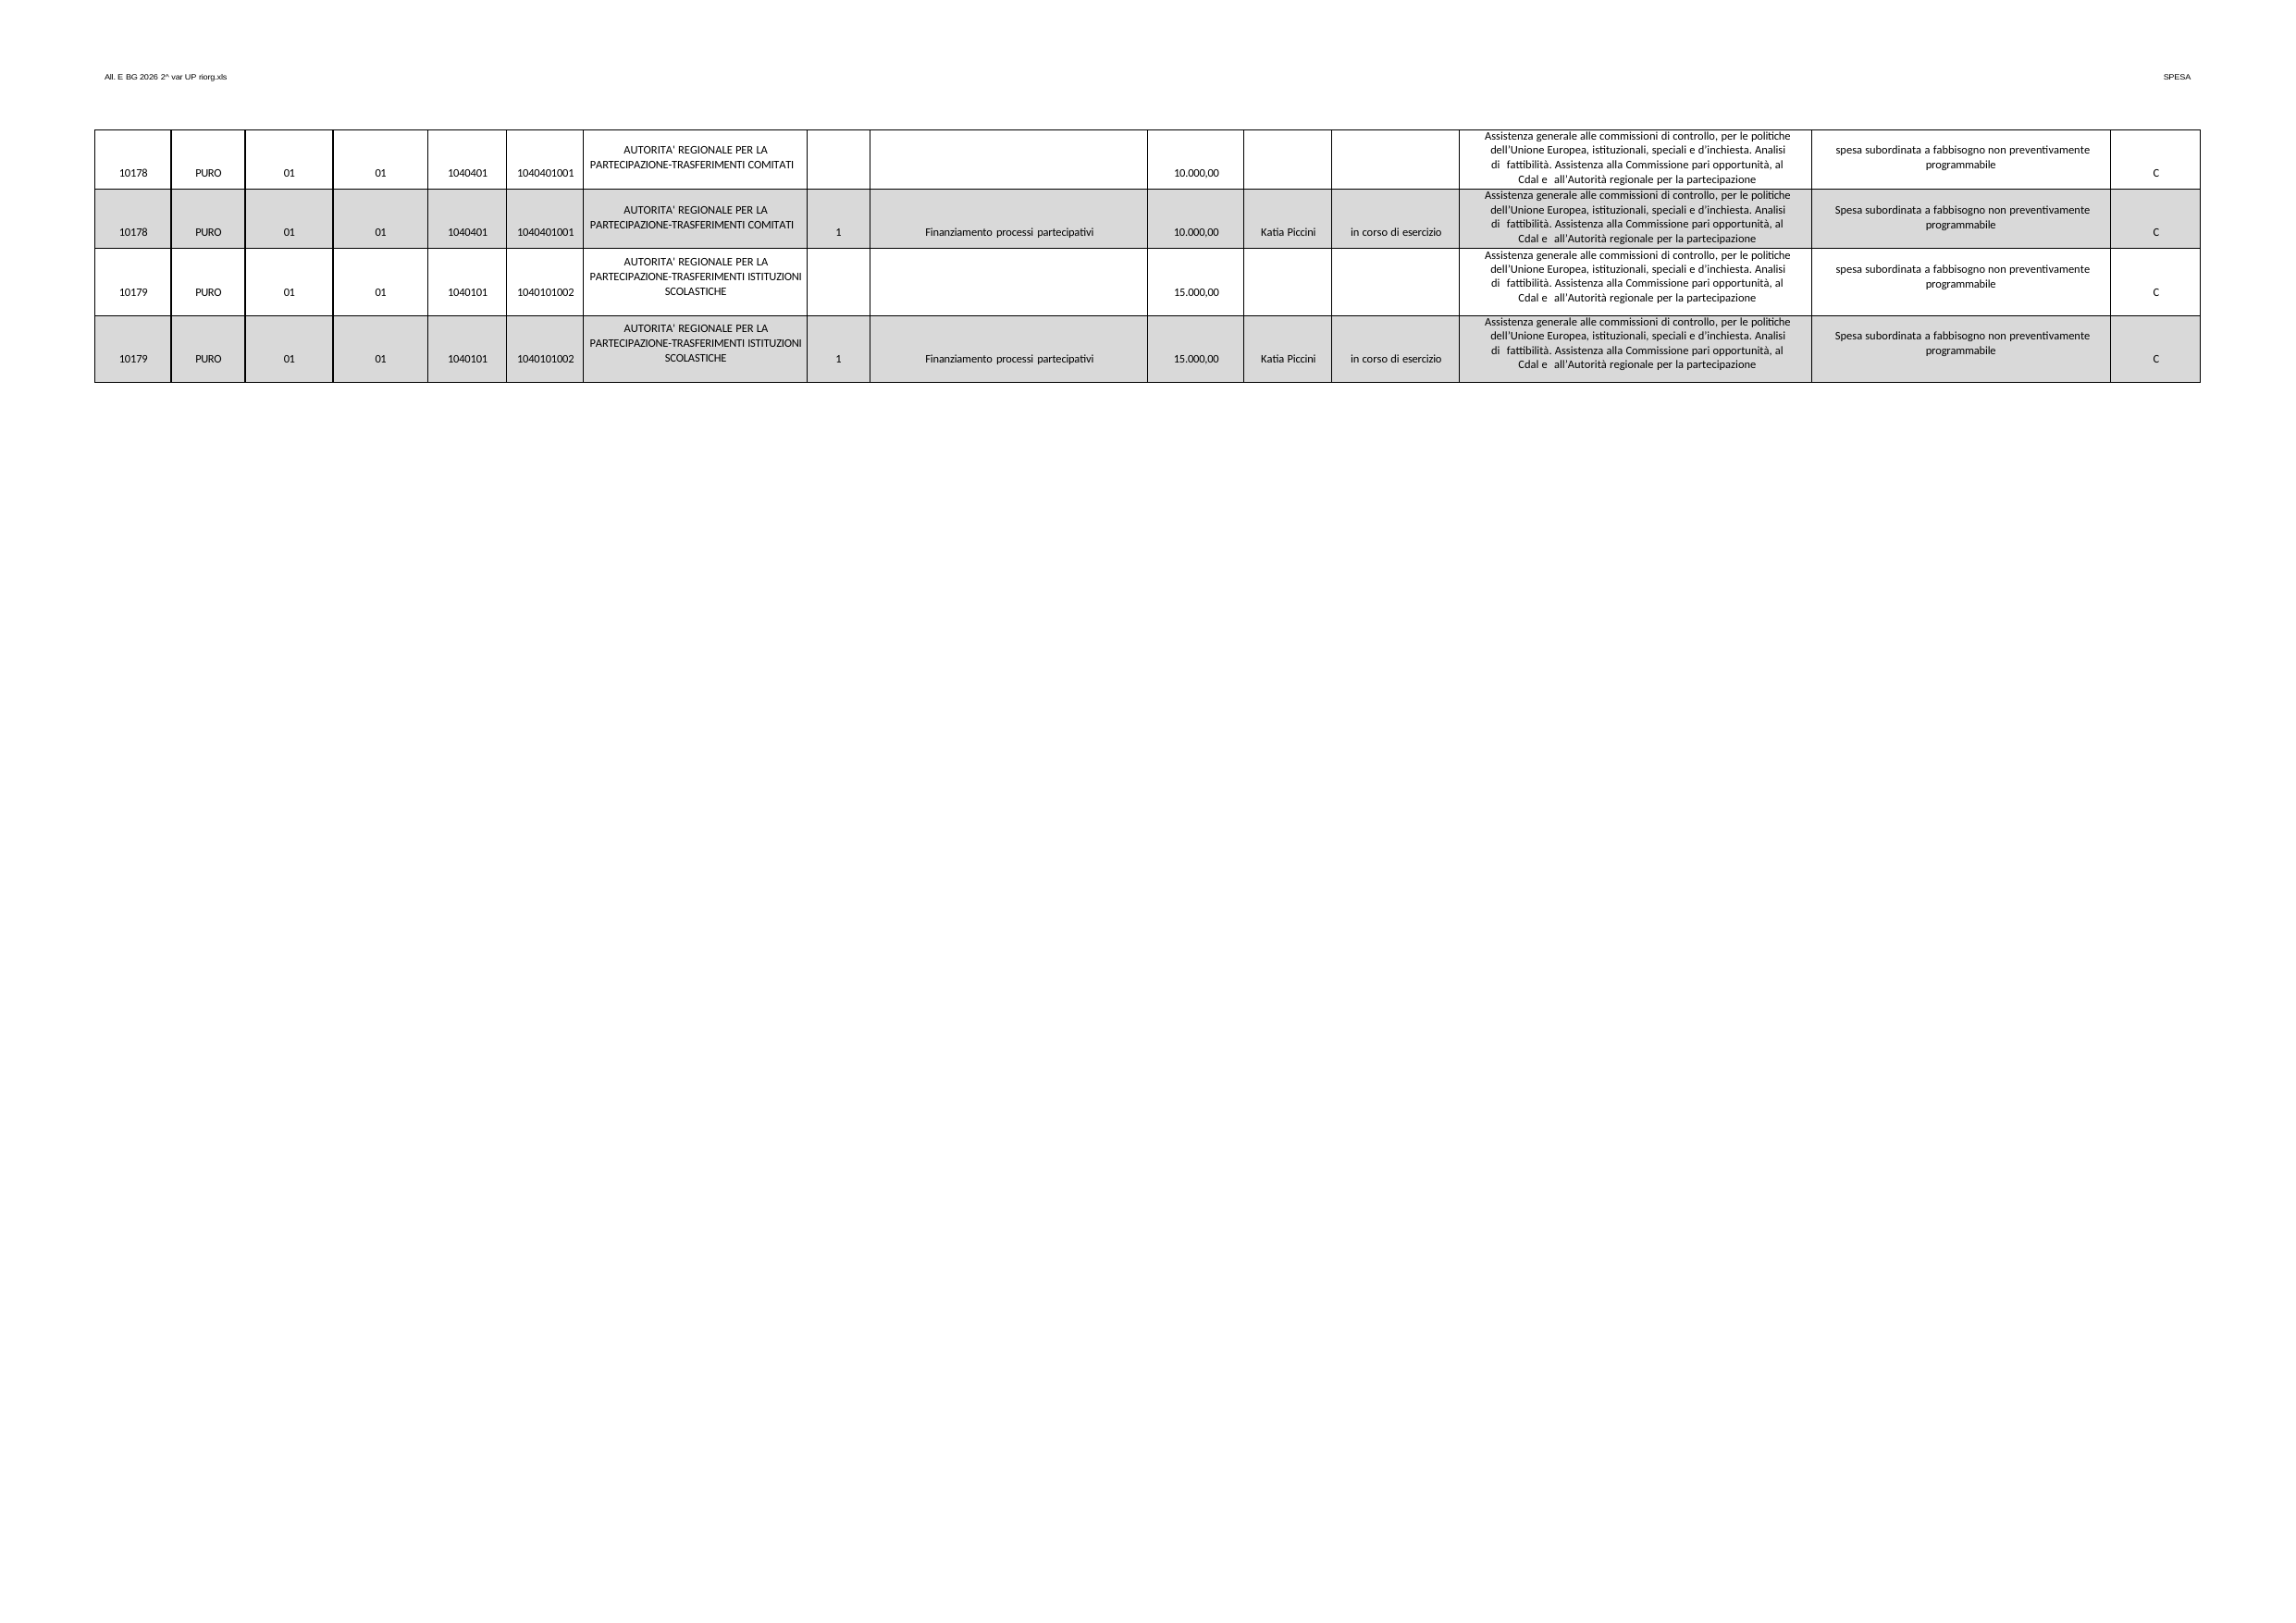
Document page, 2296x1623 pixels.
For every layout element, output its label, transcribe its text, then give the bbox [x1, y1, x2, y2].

table_cell 1040101 [428, 249, 506, 315]
table_cell Assistenza generale alle commissioni di controllo, per le politiche dell’Unione Europea, istituzionali, speciali e d’inchiesta. Analisi di fattibilità. Assistenza alla Commissione pari opportunità, al Cdal e all’Autorità regionale per la partecipazione [1460, 190, 1811, 248]
table_cell Finanziamento processi partecipativi [870, 190, 1147, 248]
table_cell Finanziamento processi partecipativi [870, 316, 1147, 382]
table_cell spesa subordinata a fabbisogno non preventivamente programmabile [1812, 249, 2110, 315]
table_cell Spesa subordinata a fabbisogno non preventivamente programmabile [1812, 316, 2110, 382]
table_cell C [2111, 130, 2200, 189]
table_cell 01 [246, 130, 332, 189]
table_cell Katia Piccini [1244, 190, 1331, 248]
table_cell 01 [246, 316, 332, 382]
table_cell C [2111, 316, 2200, 382]
table_cell 01 [334, 249, 427, 315]
table_cell AUTORITA' REGIONALE PER LA PARTECIPAZIONE-TRASFERIMENTI COMITATI [584, 190, 807, 248]
table_cell [870, 130, 1147, 189]
table_cell Spesa subordinata a fabbisogno non preventivamente programmabile [1812, 190, 2110, 248]
table_cell 01 [334, 130, 427, 189]
table_cell 1040401 [428, 190, 506, 248]
table_cell [1332, 249, 1459, 315]
table_cell 1040401 [428, 130, 506, 189]
table_cell Assistenza generale alle commissioni di controllo, per le politiche dell’Unione Europea, istituzionali, speciali e d’inchiesta. Analisi di fattibilità. Assistenza alla Commissione pari opportunità, al Cdal e all’Autorità regionale per la partecipazione [1460, 249, 1811, 315]
table_cell 1040101002 [507, 249, 583, 315]
table_cell 1040101 [428, 316, 506, 382]
table_cell 10179 [95, 316, 170, 382]
table_cell 10178 [95, 130, 170, 189]
table_cell 10.000,00 [1148, 190, 1243, 248]
table_cell 1 [808, 316, 870, 382]
table_cell 10178 [95, 190, 170, 248]
table_cell 10179 [95, 249, 170, 315]
table_cell 1040401001 [507, 130, 583, 189]
table_cell [1244, 249, 1331, 315]
table_cell 01 [334, 316, 427, 382]
table_cell 01 [334, 190, 427, 248]
table_cell spesa subordinata a fabbisogno non preventivamente programmabile [1812, 130, 2110, 189]
table_cell 01 [246, 249, 332, 315]
table_cell 15.000,00 [1148, 249, 1243, 315]
table_cell in corso di esercizio [1332, 190, 1459, 248]
table_cell 1 [808, 190, 870, 248]
table_cell 01 [246, 190, 332, 248]
table_cell in corso di esercizio [1332, 316, 1459, 382]
table_cell AUTORITA' REGIONALE PER LA PARTECIPAZIONE-TRASFERIMENTI COMITATI [584, 130, 807, 189]
table_cell C [2111, 190, 2200, 248]
table_cell Assistenza generale alle commissioni di controllo, per le politiche dell’Unione Europea, istituzionali, speciali e d’inchiesta. Analisi di fattibilità. Assistenza alla Commissione pari opportunità, al Cdal e all’Autorità regionale per la partecipazione [1460, 316, 1811, 382]
table_cell Katia Piccini [1244, 316, 1331, 382]
table_cell 1040401001 [507, 190, 583, 248]
table_cell AUTORITA' REGIONALE PER LA PARTECIPAZIONE-TRASFERIMENTI ISTITUZIONI SCOLASTICHE [584, 249, 807, 315]
table_cell [808, 130, 870, 189]
table_cell 1040101002 [507, 316, 583, 382]
table_cell Assistenza generale alle commissioni di controllo, per le politiche dell’Unione Europea, istituzionali, speciali e d’inchiesta. Analisi di fattibilità. Assistenza alla Commissione pari opportunità, al Cdal e all’Autorità regionale per la partecipazione [1460, 130, 1811, 189]
table_cell [1244, 130, 1331, 189]
table_cell AUTORITA' REGIONALE PER LA PARTECIPAZIONE-TRASFERIMENTI ISTITUZIONI SCOLASTICHE [584, 316, 807, 382]
table_cell C [2111, 249, 2200, 315]
table_cell PURO [172, 130, 244, 189]
table_cell [1332, 130, 1459, 189]
table_cell PURO [172, 316, 244, 382]
table_cell [808, 249, 870, 315]
table_cell 15.000,00 [1148, 316, 1243, 382]
table_cell PURO [172, 190, 244, 248]
table_cell [870, 249, 1147, 315]
table_cell PURO [172, 249, 244, 315]
table_cell 10.000,00 [1148, 130, 1243, 189]
